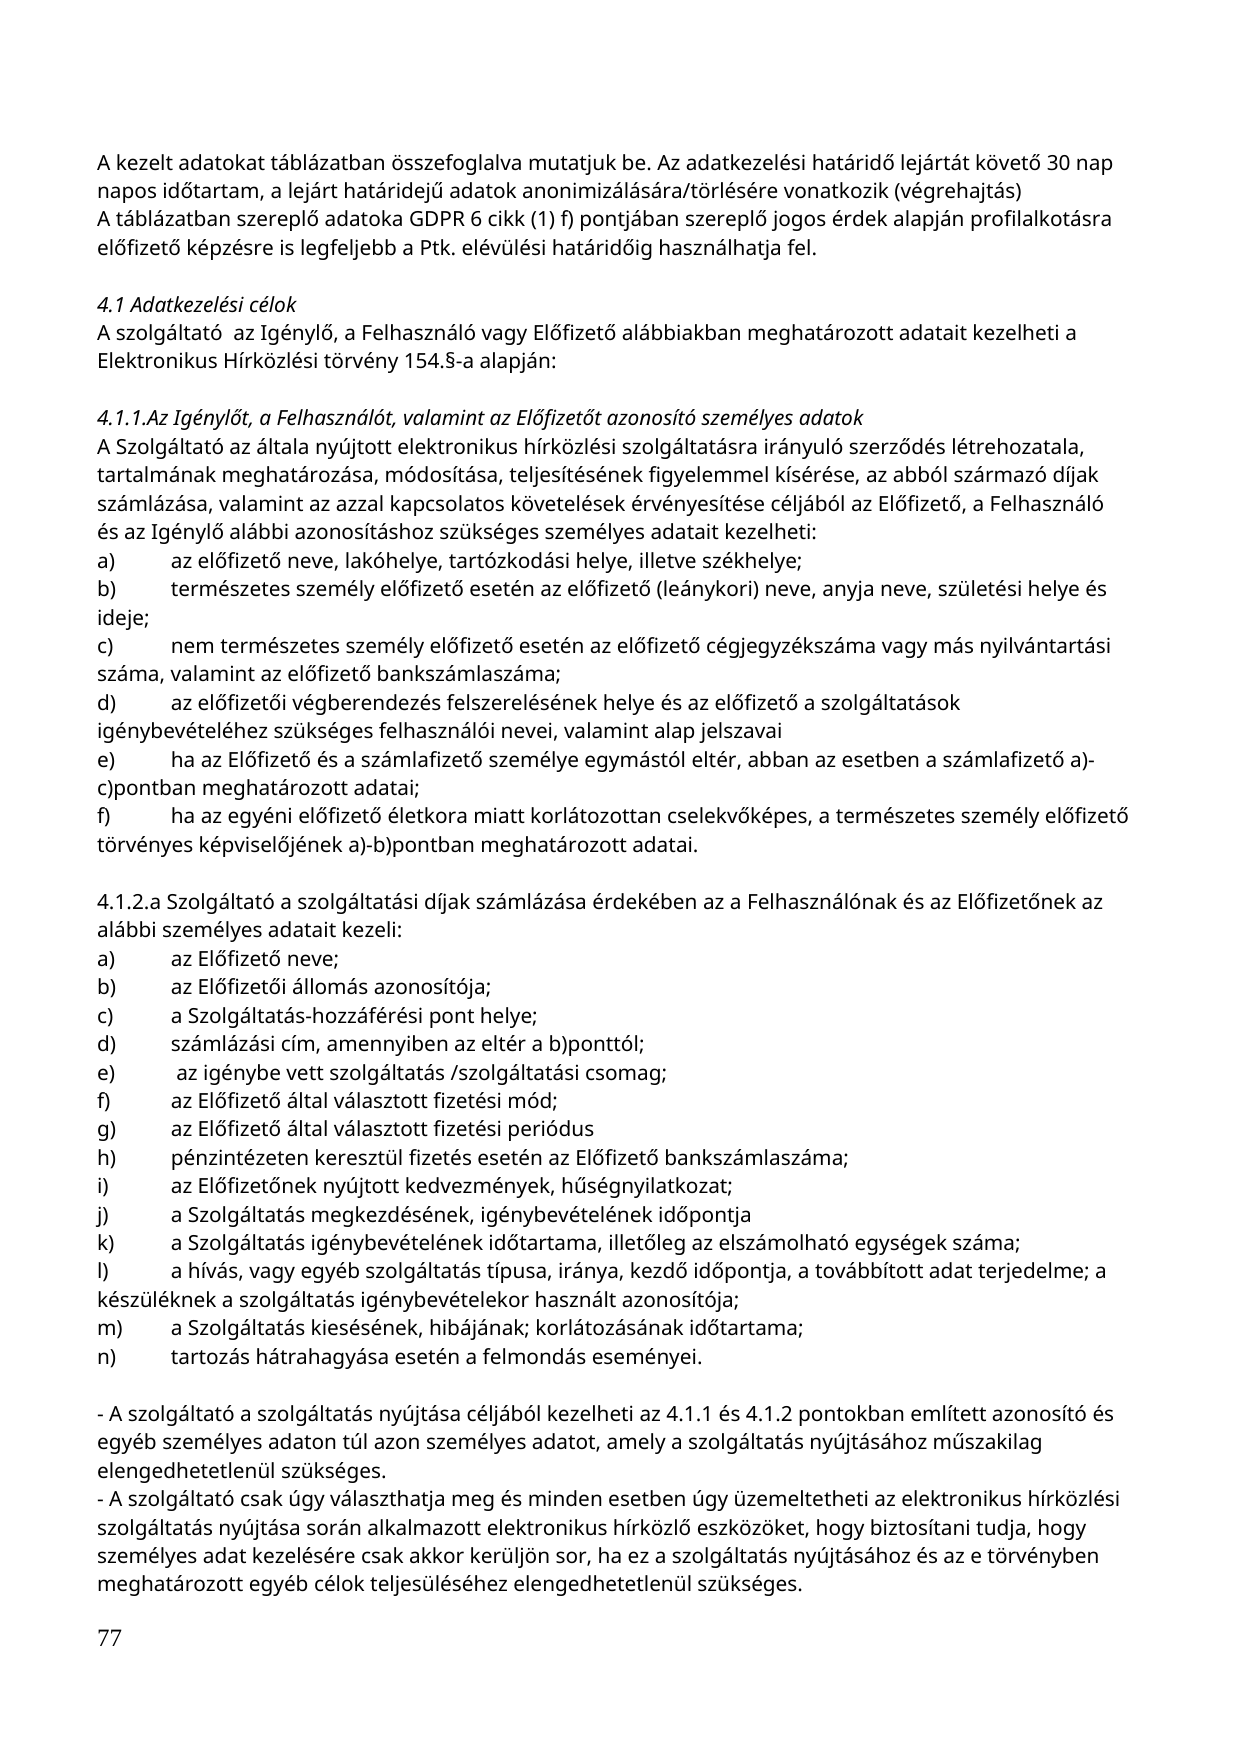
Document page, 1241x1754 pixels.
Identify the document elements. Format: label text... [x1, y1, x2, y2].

text 4.1.1.Az Igénylőt, a Felhasználót, valamint az Előfizetőt azonosító személyes adatok [97, 403, 1130, 432]
text f) ha az egyéni előfizető életkora miatt korlátozottan cselekvőképes, a természetes személy előfizető törvényes képviselőjének a)-b)pontban meghatározott adatai. [97, 802, 1130, 858]
text - A szolgáltató a szolgáltatás nyújtása céljából kezelheti az 4.1.1 és 4.1.2 pontokban említett azonosító és egyéb személyes adaton túl azon személyes adatot, amely a szolgáltatás nyújtásához műszakilag elengedhetetlenül szükséges. [97, 1399, 1130, 1484]
text m) a Szolgáltatás kiesésének, hibájának; korlátozásának időtartama; [97, 1313, 1130, 1342]
text a) az Előfizető neve; [97, 944, 1130, 972]
text - A szolgáltató csak úgy választhatja meg és minden esetben úgy üzemeltetheti az elektronikus hírközlési szolgáltatás nyújtása során alkalmazott elektronikus hírközlő eszközöket, hogy biztosítani tudja, hogy személyes adat kezelésére csak akkor kerüljön sor, ha ez a szolgáltatás nyújtásához és az e törvényben meghatározott egyéb célok teljesüléséhez elengedhetetlenül szükséges. [97, 1484, 1130, 1598]
text f) az Előfizető által választott fizetési mód; [97, 1086, 1130, 1114]
text n) tartozás hátrahagyása esetén a felmondás eseményei. [97, 1342, 1130, 1370]
text e) az igénybe vett szolgáltatás /szolgáltatási csomag; [97, 1058, 1130, 1086]
text h) pénzintézeten keresztül fizetés esetén az Előfizető bankszámlaszáma; [97, 1143, 1130, 1171]
text g) az Előfizető által választott fizetési periódus [97, 1114, 1130, 1143]
text A szolgáltató az Igénylő, a Felhasználó vagy Előfizető alábbiakban meghatározott adatait kezelheti a Elektronikus Hírközlési törvény 154.§-a alapján: [97, 318, 1130, 375]
text A táblázatban szereplő adatoka GDPR 6 cikk (1) f) pontjában szereplő jogos érdek alapján profilalkotásra előfizető képzésre is legfeljebb a Ptk. elévülési határidőig használhatja fel. [97, 204, 1130, 261]
text A kezelt adatokat táblázatban összefoglalva mutatjuk be. Az adatkezelési határidő lejártát követő 30 nap napos időtartam, a lejárt határidejű adatok anonimizálására/törlésére vonatkozik (végrehajtás) [97, 148, 1130, 204]
text i) az Előfizetőnek nyújtott kedvezmények, hűségnyilatkozat; [97, 1171, 1130, 1200]
text c) a Szolgáltatás-hozzáférési pont helye; [97, 1001, 1130, 1029]
text 4.1.2.a Szolgáltató a szolgáltatási díjak számlázása érdekében az a Felhasználónak és az Előfizetőnek az alábbi személyes adatait kezeli: [97, 887, 1130, 944]
text d) az előfizetői végberendezés felszerelésének helye és az előfizető a szolgáltatások igénybevételéhez szükséges felhasználói nevei, valamint alap jelszavai [97, 688, 1130, 745]
text A Szolgáltató az általa nyújtott elektronikus hírközlési szolgáltatásra irányuló szerződés létrehozatala, tartalmának meghatározása, módosítása, teljesítésének figyelemmel kísérése, az abból származó díjak számlázása, valamint az azzal kapcsolatos követelések érvényesítése céljából az Előfizető, a Felhasználó és az Igénylő alábbi azonosításhoz szükséges személyes adatait kezelheti: [97, 432, 1130, 546]
text b) az Előfizetői állomás azonosítója; [97, 972, 1130, 1001]
text e) ha az Előfizető és a számlafizető személye egymástól eltér, abban az esetben a számlafizető a)-c)pontban meghatározott adatai; [97, 745, 1130, 802]
text k) a Szolgáltatás igénybevételének időtartama, illetőleg az elszámolható egységek száma; [97, 1228, 1130, 1257]
text c) nem természetes személy előfizető esetén az előfizető cégjegyzékszáma vagy más nyilvántartási száma, valamint az előfizető bankszámlaszáma; [97, 631, 1130, 688]
text d) számlázási cím, amennyiben az eltér a b)ponttól; [97, 1029, 1130, 1058]
text j) a Szolgáltatás megkezdésének, igénybevételének időpontja [97, 1200, 1130, 1228]
text 4.1 Adatkezelési célok [97, 290, 1130, 318]
text a) az előfizető neve, lakóhelye, tartózkodási helye, illetve székhelye; [97, 546, 1130, 574]
text b) természetes személy előfizető esetén az előfizető (leánykori) neve, anyja neve, születési helye és ideje; [97, 574, 1130, 631]
text l) a hívás, vagy egyéb szolgáltatás típusa, iránya, kezdő időpontja, a továbbított adat terjedelme; a készüléknek a szolgáltatás igénybevételekor használt azonosítója; [97, 1257, 1130, 1313]
